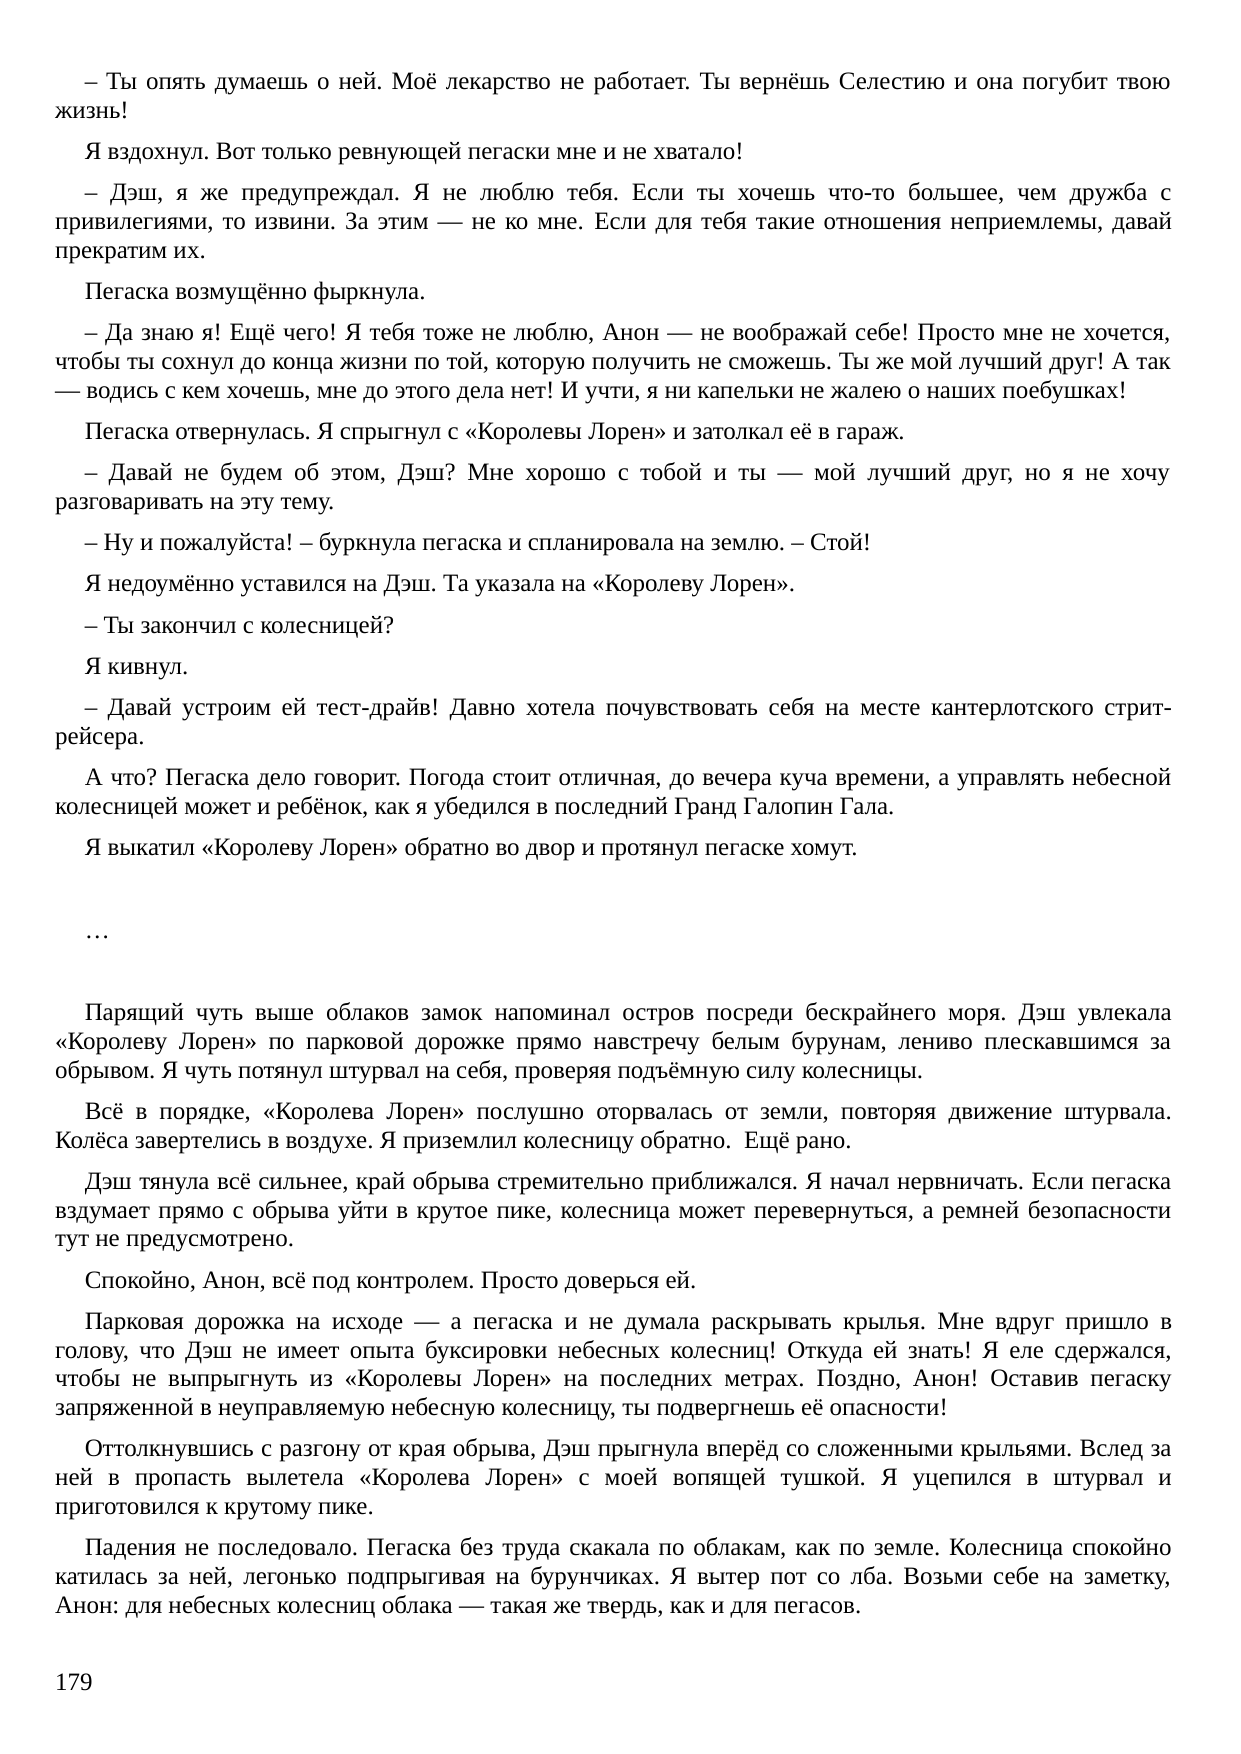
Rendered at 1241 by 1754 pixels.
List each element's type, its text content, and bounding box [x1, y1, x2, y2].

text Падения не последовало. Пегаска без труда скакала по облакам, как по земле. Колесница спокойно катилась за ней, легонько подпрыгивая на бурунчиках. Я вытер пот со лба. Возьми себе на заметку, Анон: для небесных колесниц облака — такая же твердь, как и для пегасов. [55, 1532, 1173, 1618]
text А что? Пегаска дело говорит. Погода стоит отличная, до вечера куча времени, а управлять небесной колесницей может и ребёнок, как я убедился в последний Гранд Галопин Гала. [55, 762, 1173, 820]
text Спокойно, Анон, всё под контролем. Просто доверься ей. [55, 1265, 1173, 1293]
text Оттолкнувшись с разгону от края обрыва, Дэш прыгнула вперёд со сложенными крыльями. Вслед за ней в пропасть вылетела «Королева Лорен» с моей вопящей тушкой. Я уцепился в штурвал и приготовился к крутому пике. [55, 1433, 1173, 1520]
text Я вздохнул. Вот только ревнующей пегаски мне и не хватало! [55, 136, 1173, 165]
text – Давай не будем об этом, Дэш? Мне хорошо с тобой и ты — мой лучший друг, но я не хочу разговаривать на эту тему. [55, 457, 1173, 515]
text Дэш тянула всё сильнее, край обрыва стремительно приближался. Я начал нервничать. Если пегаска вздумает прямо с обрыва уйти в крутое пике, колесница может перевернуться, а ремней безопасности тут не предусмотрено. [55, 1166, 1173, 1252]
text Я кивнул. [55, 651, 1173, 680]
text Пегаска отвернулась. Я спрыгнул с «Королевы Лорен» и затолкал её в гараж. [55, 416, 1173, 445]
text Пегаска возмущённо фыркнула. [55, 276, 1173, 305]
text Я выкатил «Королеву Лорен» обратно во двор и протянул пегаске хомут. [55, 832, 1173, 861]
text – Ты закончил с колесницей? [55, 610, 1173, 638]
text Всё в порядке, «Королева Лорен» послушно оторвалась от земли, повторяя движение штурвала. Колёса завертелись в воздухе. Я приземлил колесницу обратно. Ещё рано. [55, 1096, 1173, 1153]
text – Да знаю я! Ещё чего! Я тебя тоже не люблю, Анон — не воображай себе! Просто мне не хочется, чтобы ты сохнул до конца жизни по той, которую получить не сможешь. Ты же мой лучший друг! А так — водись с кем хочешь, мне до этого дела нет! И учти, я ни капельки не жалею о наших поебушках! [55, 317, 1173, 403]
text – Давай устроим ей тест-драйв! Давно хотела почувствовать себя на месте кантерлотского стрит-рейсера. [55, 692, 1173, 750]
text – Ты опять думаешь о ней. Моё лекарство не работает. Ты вернёшь Селестию и она погубит твою жизнь! [55, 66, 1173, 123]
text Парящий чуть выше облаков замок напоминал остров посреди бескрайнего моря. Дэш увлекала «Королеву Лорен» по парковой дорожке прямо навстречу белым бурунам, лениво плескавшимся за обрывом. Я чуть потянул штурвал на себя, проверяя подъёмную силу колесницы. [55, 997, 1173, 1083]
text … [55, 915, 1173, 943]
text Парковая дорожка на исходе — а пегаска и не думала раскрывать крылья. Мне вдруг пришло в голову, что Дэш не имеет опыта буксировки небесных колесниц! Откуда ей знать! Я еле сдержался, чтобы не выпрыгнуть из «Королевы Лорен» на последних метрах. Поздно, Анон! Оставив пегаску запряженной в неуправляемую небесную колесницу, ты подвергнешь её опасности! [55, 1306, 1173, 1421]
text – Ну и пожалуйста! – буркнула пегаска и спланировала на землю. – Стой! [55, 527, 1173, 556]
text – Дэш, я же предупреждал. Я не люблю тебя. Если ты хочешь что-то большее, чем дружба с привилегиями, то извини. За этим — не ко мне. Если для тебя такие отношения неприемлемы, давай прекратим их. [55, 177, 1173, 263]
text Я недоумённо уставился на Дэш. Та указала на «Королеву Лорен». [55, 568, 1173, 597]
